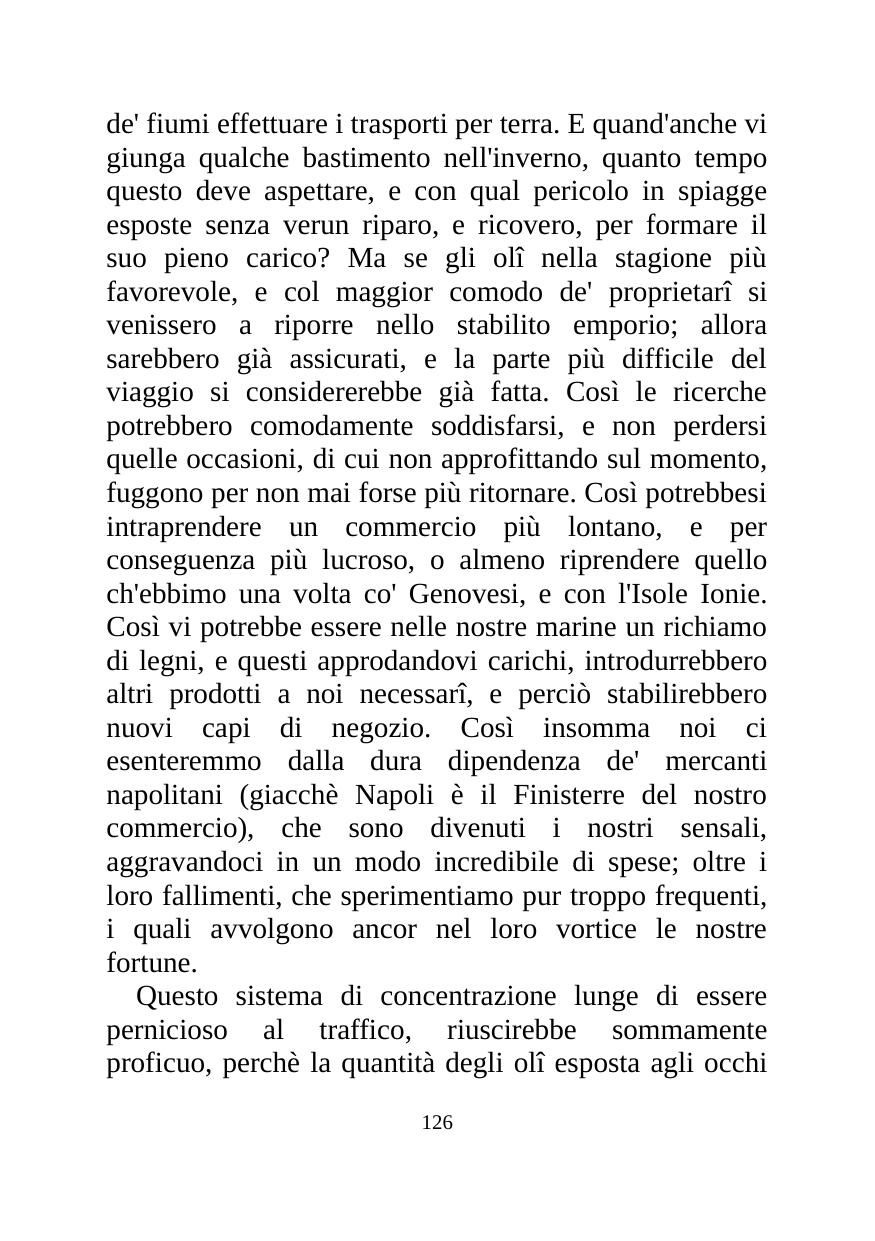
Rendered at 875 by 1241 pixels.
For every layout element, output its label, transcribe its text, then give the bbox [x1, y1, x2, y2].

text de' fiumi effettuare i trasporti per terra. E quand'anche vi giunga qualche bastimento nell'inverno, quanto tempo questo deve aspettare, e con qual pericolo in spiagge esposte senza verun riparo, e ricovero, per formare il suo pieno carico? Ma se gli olî nella stagione più favorevole, e col maggior comodo de' proprietarî si venissero a riporre nello stabilito emporio; allora sarebbero già assicurati, e la parte più difficile del viaggio si considererebbe già fatta. Così le ricerche potrebbero comodamente soddisfarsi, e non perdersi quelle occasioni, di cui non approfittando sul momento, fuggono per non mai forse più ritornare. Così potrebbesi intraprendere un commercio più lontano, e per conseguenza più lucroso, o almeno riprendere quello ch'ebbimo una volta co' Genovesi, e con l'Isole Ionie. Così vi potrebbe essere nelle nostre marine un richiamo di legni, e questi approdandovi carichi, introdurrebbero altri prodotti a noi necessarî, e perciò stabilirebbero nuovi capi di negozio. Così insomma noi ci esenteremmo dalla dura dipendenza de' mercanti napolitani (giacchè Napoli è il Finisterre del nostro commercio), che sono divenuti i nostri sensali, aggravandoci in un modo incredibile di spese; oltre i loro fallimenti, che sperimentiamo pur troppo frequenti, i quali avvolgono ancor nel loro vortice le nostre fortune. [106, 106, 768, 978]
text Questo sistema di concentrazione lunge di essere pernicioso al traffico, riuscirebbe sommamente proficuo, perchè la quantità degli olî esposta agli occhi [106, 978, 768, 1079]
